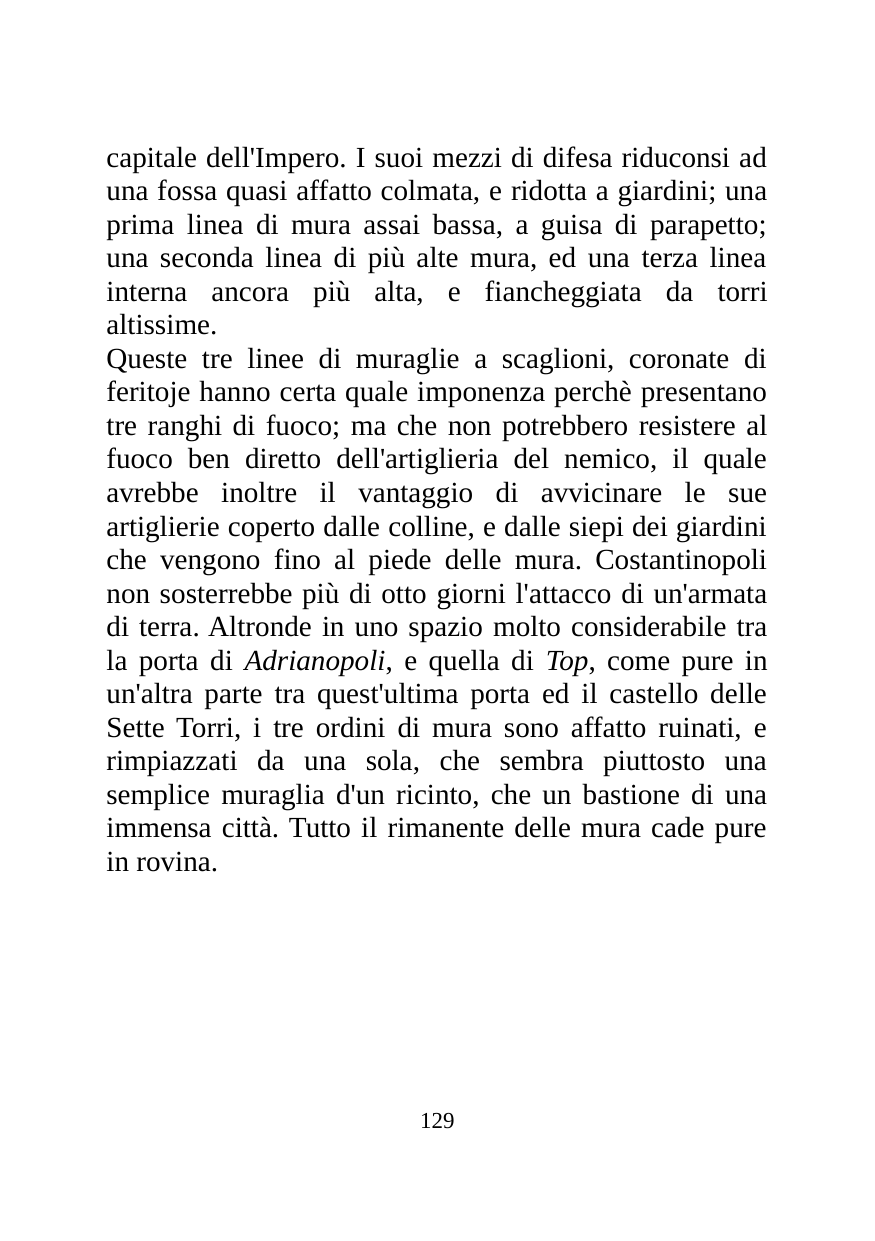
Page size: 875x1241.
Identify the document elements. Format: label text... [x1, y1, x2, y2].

text Queste tre linee di muraglie a scaglioni, coronate di feritoje hanno certa quale imponenza perchè presentano tre ranghi di fuoco; ma che non potrebbero resistere al fuoco ben diretto dell'artiglieria del nemico, il quale avrebbe inoltre il vantaggio di avvicinare le sue artiglierie coperto dalle colline, e dalle siepi dei giardini che vengono fino al piede delle mura. Costantinopoli non sosterrebbe più di otto giorni l'attacco di un'armata di terra. Altronde in uno spazio molto considerabile tra la porta di Adrianopoli, e quella di Top, come pure in un'altra parte tra quest'ultima porta ed il castello delle Sette Torri, i tre ordini di mura sono affatto ruinati, e rimpiazzati da una sola, che sembra piuttosto una semplice muraglia d'un ricinto, che un bastione di una immensa città. Tutto il rimanente delle mura cade pure in rovina. [106, 341, 768, 878]
text capitale dell'Impero. I suoi mezzi di difesa riduconsi ad una fossa quasi affatto colmata, e ridotta a giardini; una prima linea di mura assai bassa, a guisa di parapetto; una seconda linea di più alte mura, ed una terza linea interna ancora più alta, e fiancheggiata da torri altissime. [106, 140, 768, 341]
